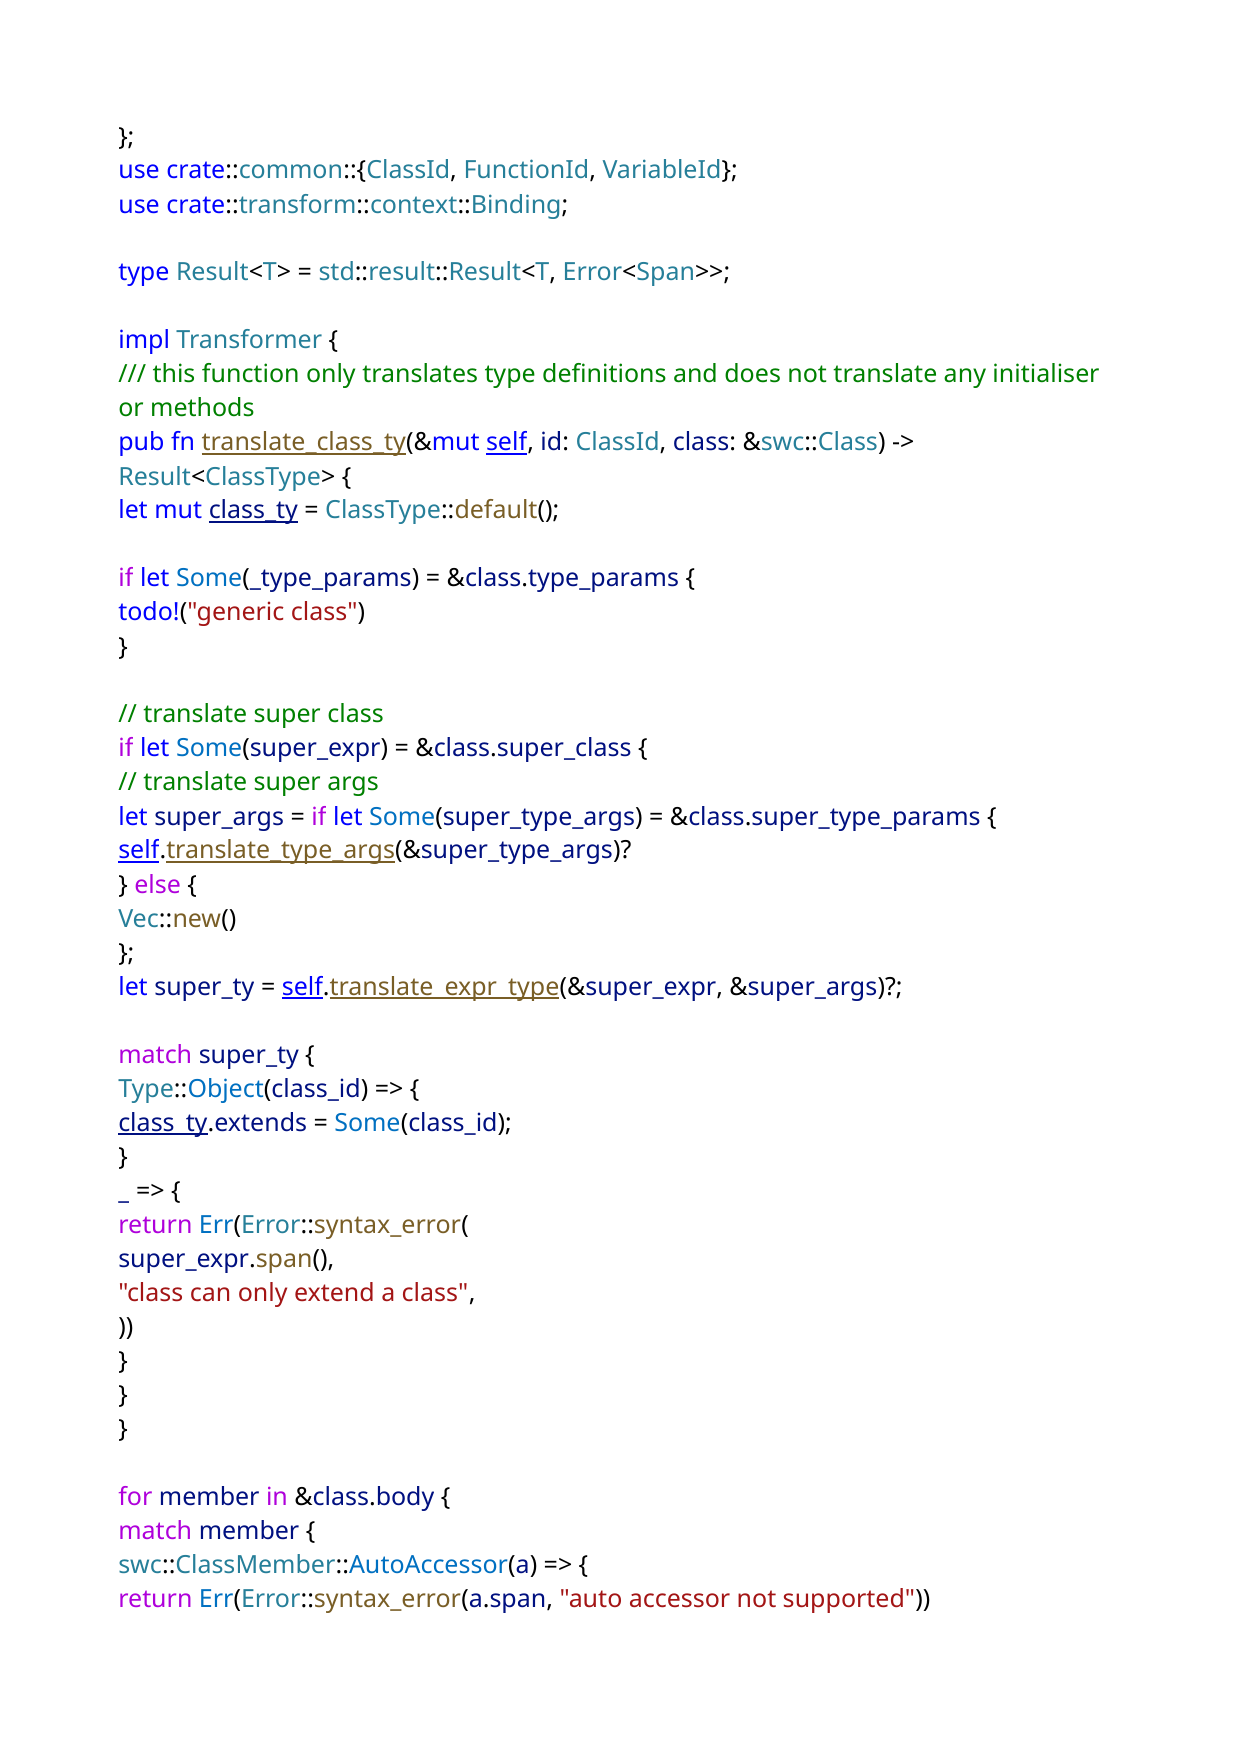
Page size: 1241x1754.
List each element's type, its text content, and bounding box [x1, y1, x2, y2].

text } [118, 628, 1122, 662]
text // translate super args [118, 764, 1122, 798]
text for member in &class.body { [118, 1479, 1122, 1513]
text use crate::transform::context::Binding; [118, 186, 1122, 220]
text _ => { [118, 1172, 1122, 1207]
text todo!("generic class") [118, 594, 1122, 628]
text "class can only extend a class", [118, 1275, 1122, 1309]
text self.translate_type_args(&super_type_args)? [118, 832, 1122, 866]
text let super_ty = self.translate_expr_type(&super_expr, &super_args)?; [118, 968, 1122, 1002]
text } [118, 1377, 1122, 1411]
text swc::ClassMember::AutoAccessor(a) => { [118, 1547, 1122, 1581]
text }; [118, 118, 1122, 152]
text let super_args = if let Some(super_type_args) = &class.super_type_params { [118, 798, 1122, 832]
text )) [118, 1309, 1122, 1343]
text // translate super class [118, 696, 1122, 730]
text } [118, 1343, 1122, 1377]
text } [118, 1138, 1122, 1172]
text Type::Object(class_id) => { [118, 1070, 1122, 1104]
text match member { [118, 1513, 1122, 1547]
text pub fn translate_class_ty(&mut self, id: ClassId, class: &swc::Class) -> Result<ClassType> { [118, 424, 1122, 492]
text Vec::new() [118, 900, 1122, 934]
text }; [118, 934, 1122, 968]
text let mut class_ty = ClassType::default(); [118, 492, 1122, 526]
text if let Some(_type_params) = &class.type_params { [118, 560, 1122, 594]
text class_ty.extends = Some(class_id); [118, 1104, 1122, 1138]
text match super_ty { [118, 1036, 1122, 1070]
text if let Some(super_expr) = &class.super_class { [118, 730, 1122, 764]
text type Result<T> = std::result::Result<T, Error<Span>>; [118, 254, 1122, 288]
text } else { [118, 866, 1122, 900]
text super_expr.span(), [118, 1241, 1122, 1275]
text return Err(Error::syntax_error( [118, 1207, 1122, 1241]
text } [118, 1411, 1122, 1445]
text /// this function only translates type definitions and does not translate any initialiser or methods [118, 356, 1122, 424]
text return Err(Error::syntax_error(a.span, "auto accessor not supported")) [118, 1581, 1122, 1615]
text use crate::common::{ClassId, FunctionId, VariableId}; [118, 152, 1122, 186]
text impl Transformer { [118, 322, 1122, 356]
